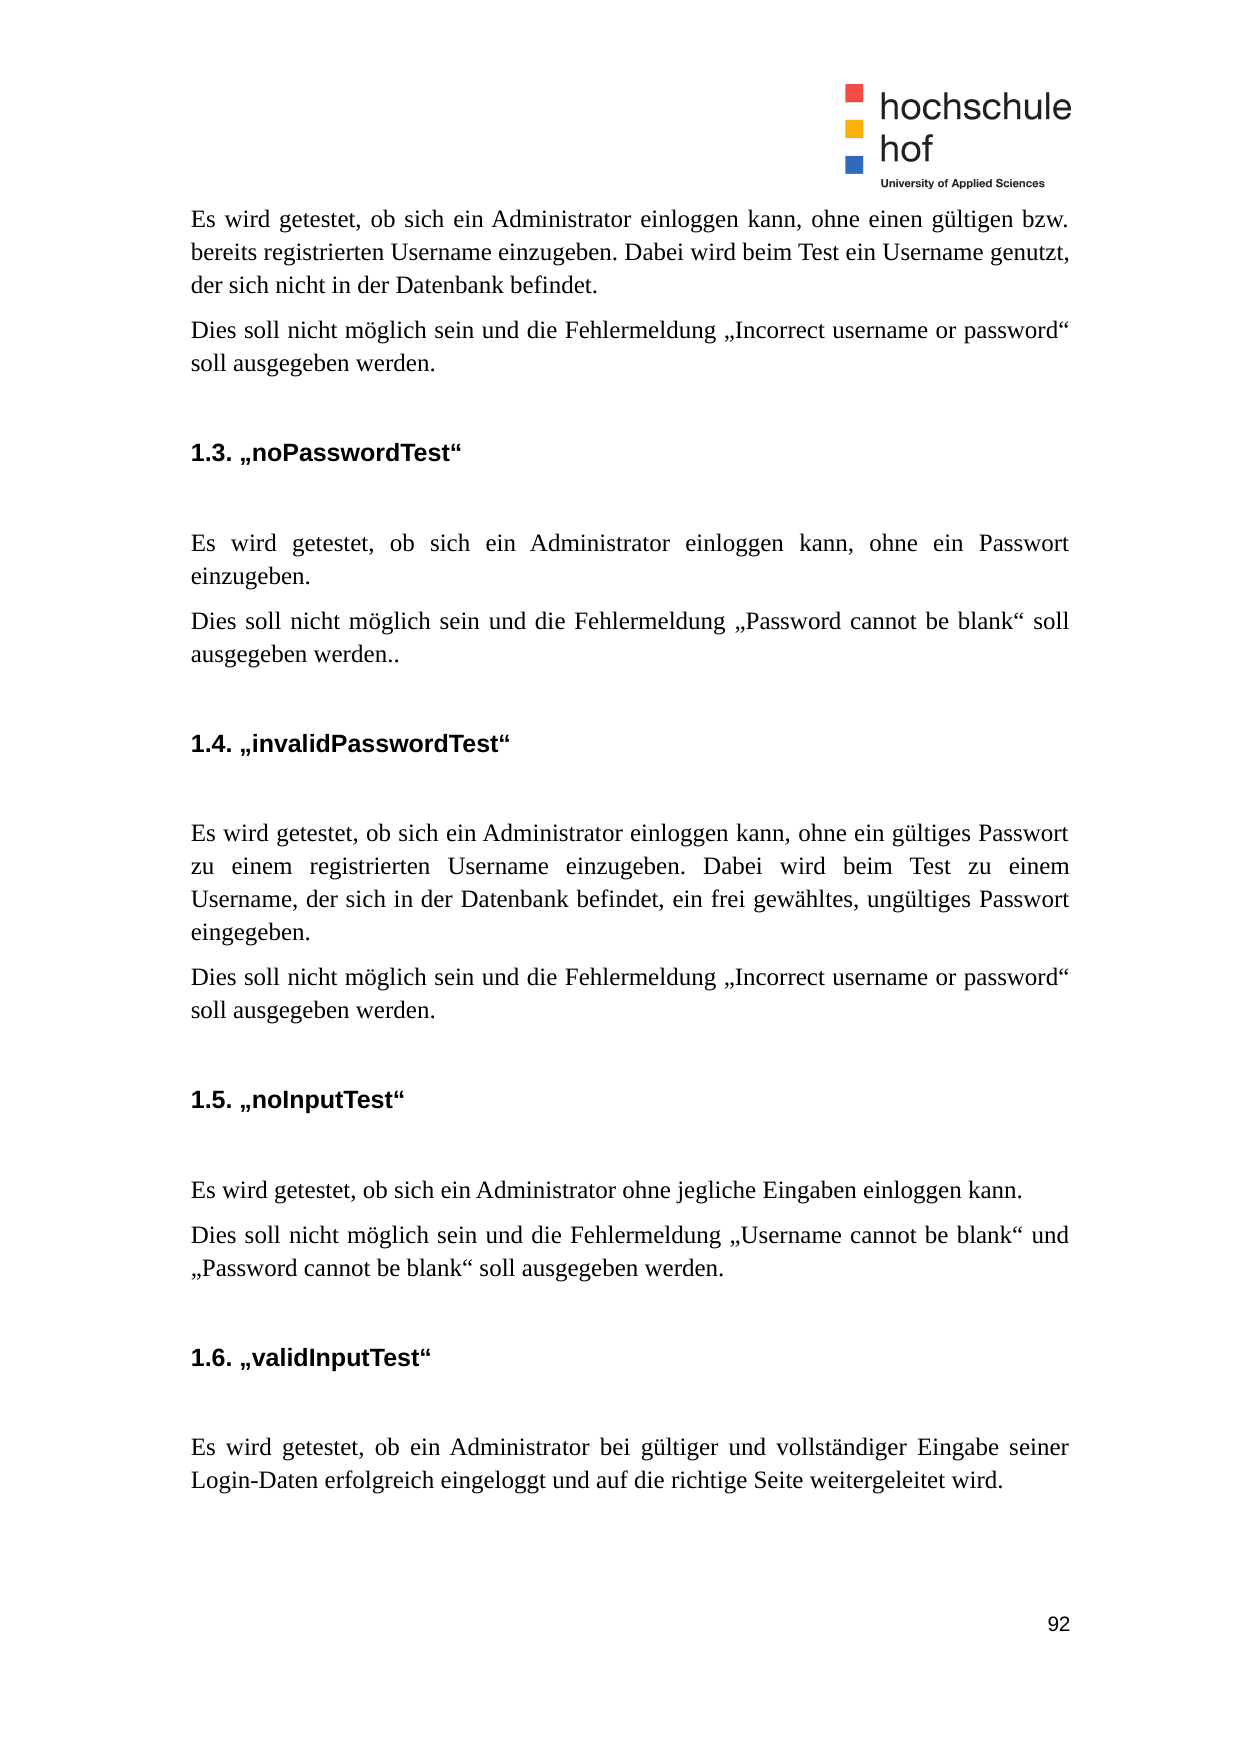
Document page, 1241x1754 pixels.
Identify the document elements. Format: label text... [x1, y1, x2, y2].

text Es wird getestet, ob sich ein Administrator einloggen kann, ohne einen gültigen bzw. bereits registrierten Username einzugeben. Dabei wird beim Test ein Username genutzt, der sich nicht in der Datenbank befindet. [191, 204, 1070, 299]
text 1.4. „invalidPasswordTest“ [191, 729, 1070, 757]
text Es wird getestet, ob ein Administrator bei gültiger und vollständiger Eingabe seiner Login-Daten erfolgreich eingeloggt und auf die richtige Seite weitergeleitet wird. [191, 1432, 1070, 1494]
text Es wird getestet, ob sich ein Administrator einloggen kann, ohne ein Passwort einzugeben. [191, 528, 1070, 590]
text Dies soll nicht möglich sein und die Fehlermeldung „Username cannot be blank“ und „Password cannot be blank“ soll ausgegeben werden. [191, 1220, 1070, 1282]
text Dies soll nicht möglich sein und die Fehlermeldung „Incorrect username or password“ soll ausgegeben werden. [191, 962, 1070, 1024]
text 1.5. „noInputTest“ [191, 1085, 1070, 1114]
text Es wird getestet, ob sich ein Administrator einloggen kann, ohne ein gültiges Passwort zu einem registrierten Username einzugeben. Dabei wird beim Test zu einem Username, der sich in der Datenbank befindet, ein frei gewähltes, ungültiges Passwort eingegeben. [191, 818, 1070, 946]
text 1.3. „noPasswordTest“ [191, 438, 1070, 467]
text Dies soll nicht möglich sein und die Fehlermeldung „Incorrect username or password“ soll ausgegeben werden. [191, 315, 1070, 377]
picture [845, 84, 1071, 189]
text Dies soll nicht möglich sein und die Fehlermeldung „Password cannot be blank“ soll ausgegeben werden.. [191, 606, 1070, 668]
text Es wird getestet, ob sich ein Administrator ohne jegliche Eingaben einloggen kann. [191, 1175, 1070, 1204]
text 1.6. „validInputTest“ [191, 1343, 1070, 1371]
